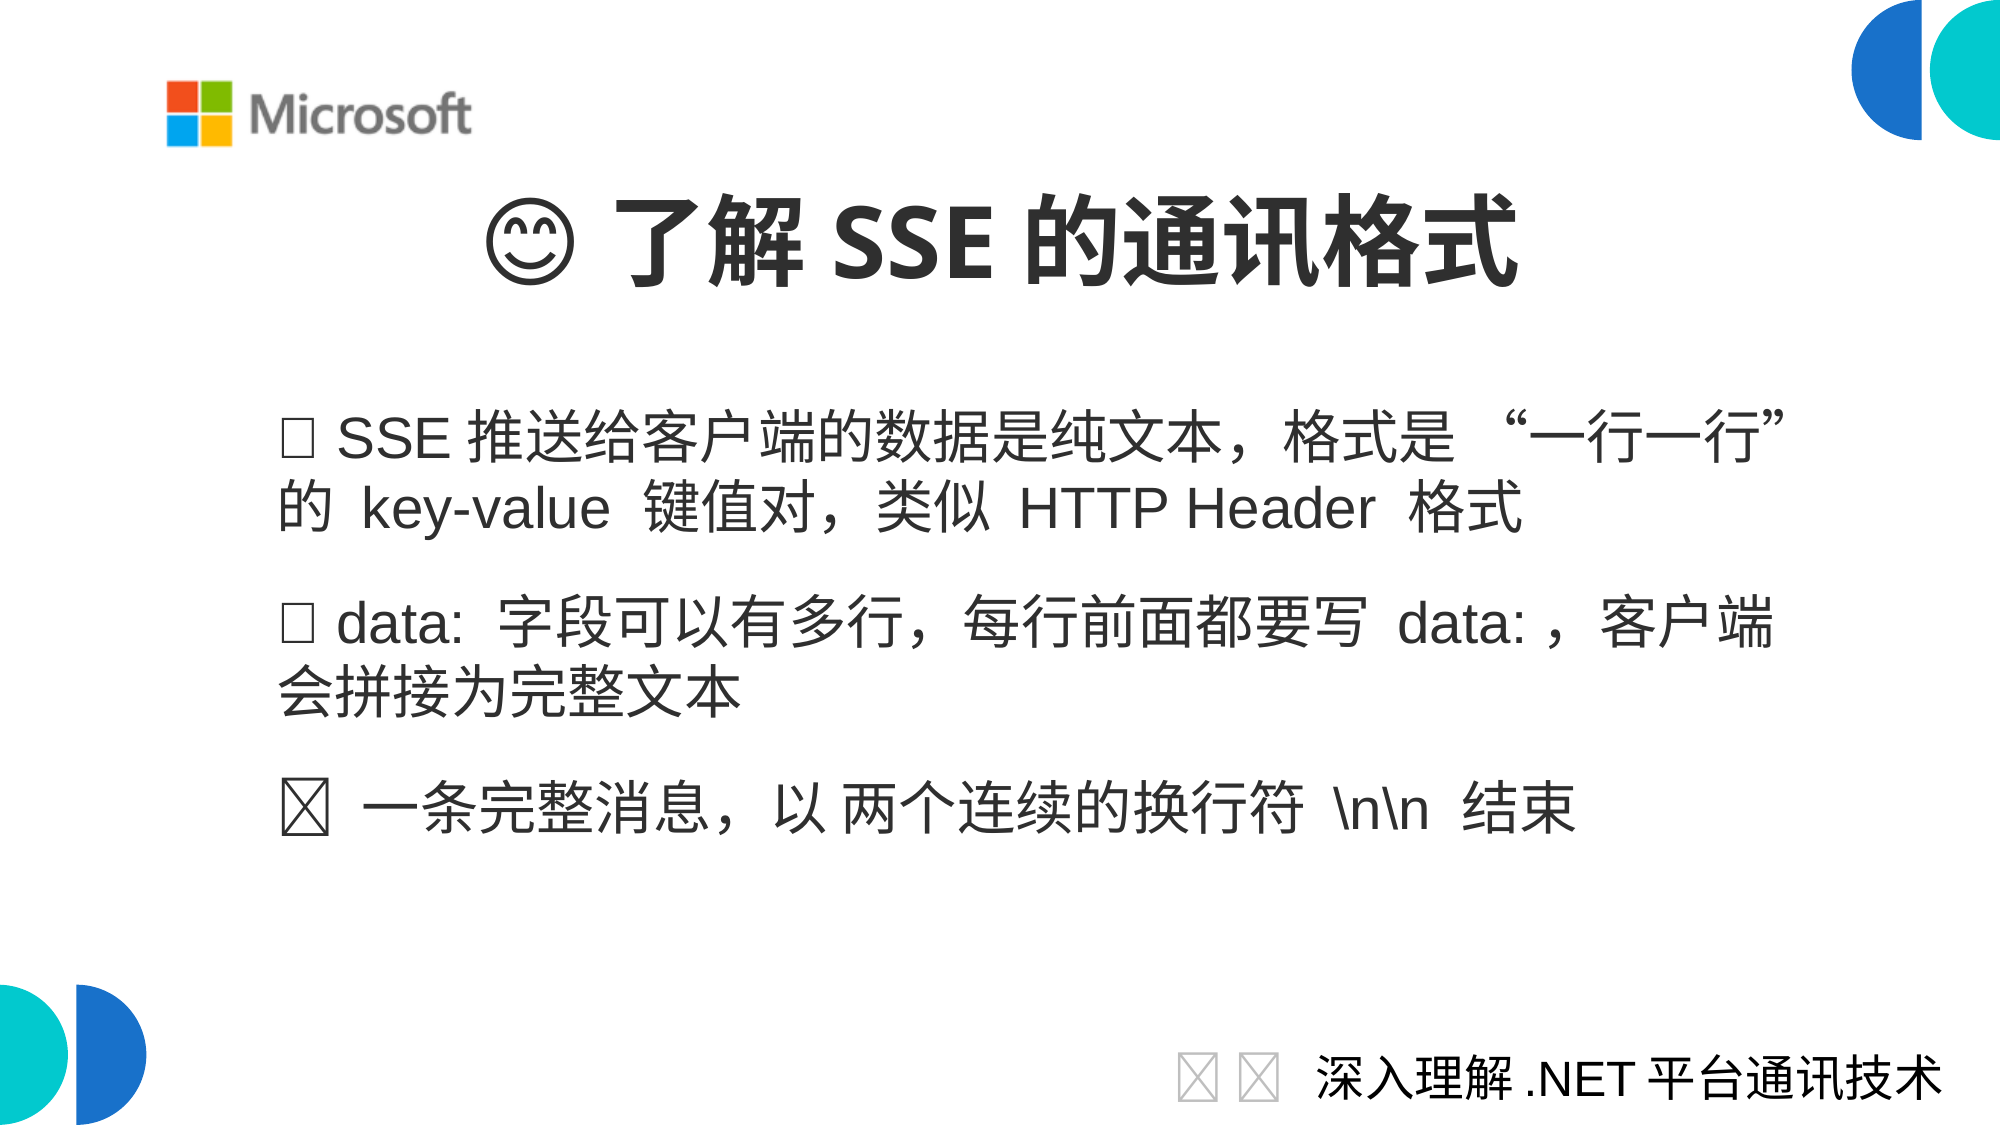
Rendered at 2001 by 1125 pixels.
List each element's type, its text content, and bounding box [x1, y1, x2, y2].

title 😊了解SSE的通讯格式 [138, 145, 1862, 332]
text_box [1702, 6, 2001, 160]
text_box 🚀 SSE推送给客户端的数据是纯文本，格式是 “一行一行”的 key-value 键值对，类似 HTTP Header 格式 🚀 data: 字段可以有多行，每行前面都要写 data:，客户端会拼接为完整文本 🚀 一条完整消息，以 两个连续的换行符 \n\n 结束 [261, 392, 1844, 606]
picture [85, 41, 552, 189]
subtitle 🚀 🚀 深入理解.NET平台通讯技术 [1173, 1046, 1952, 1107]
